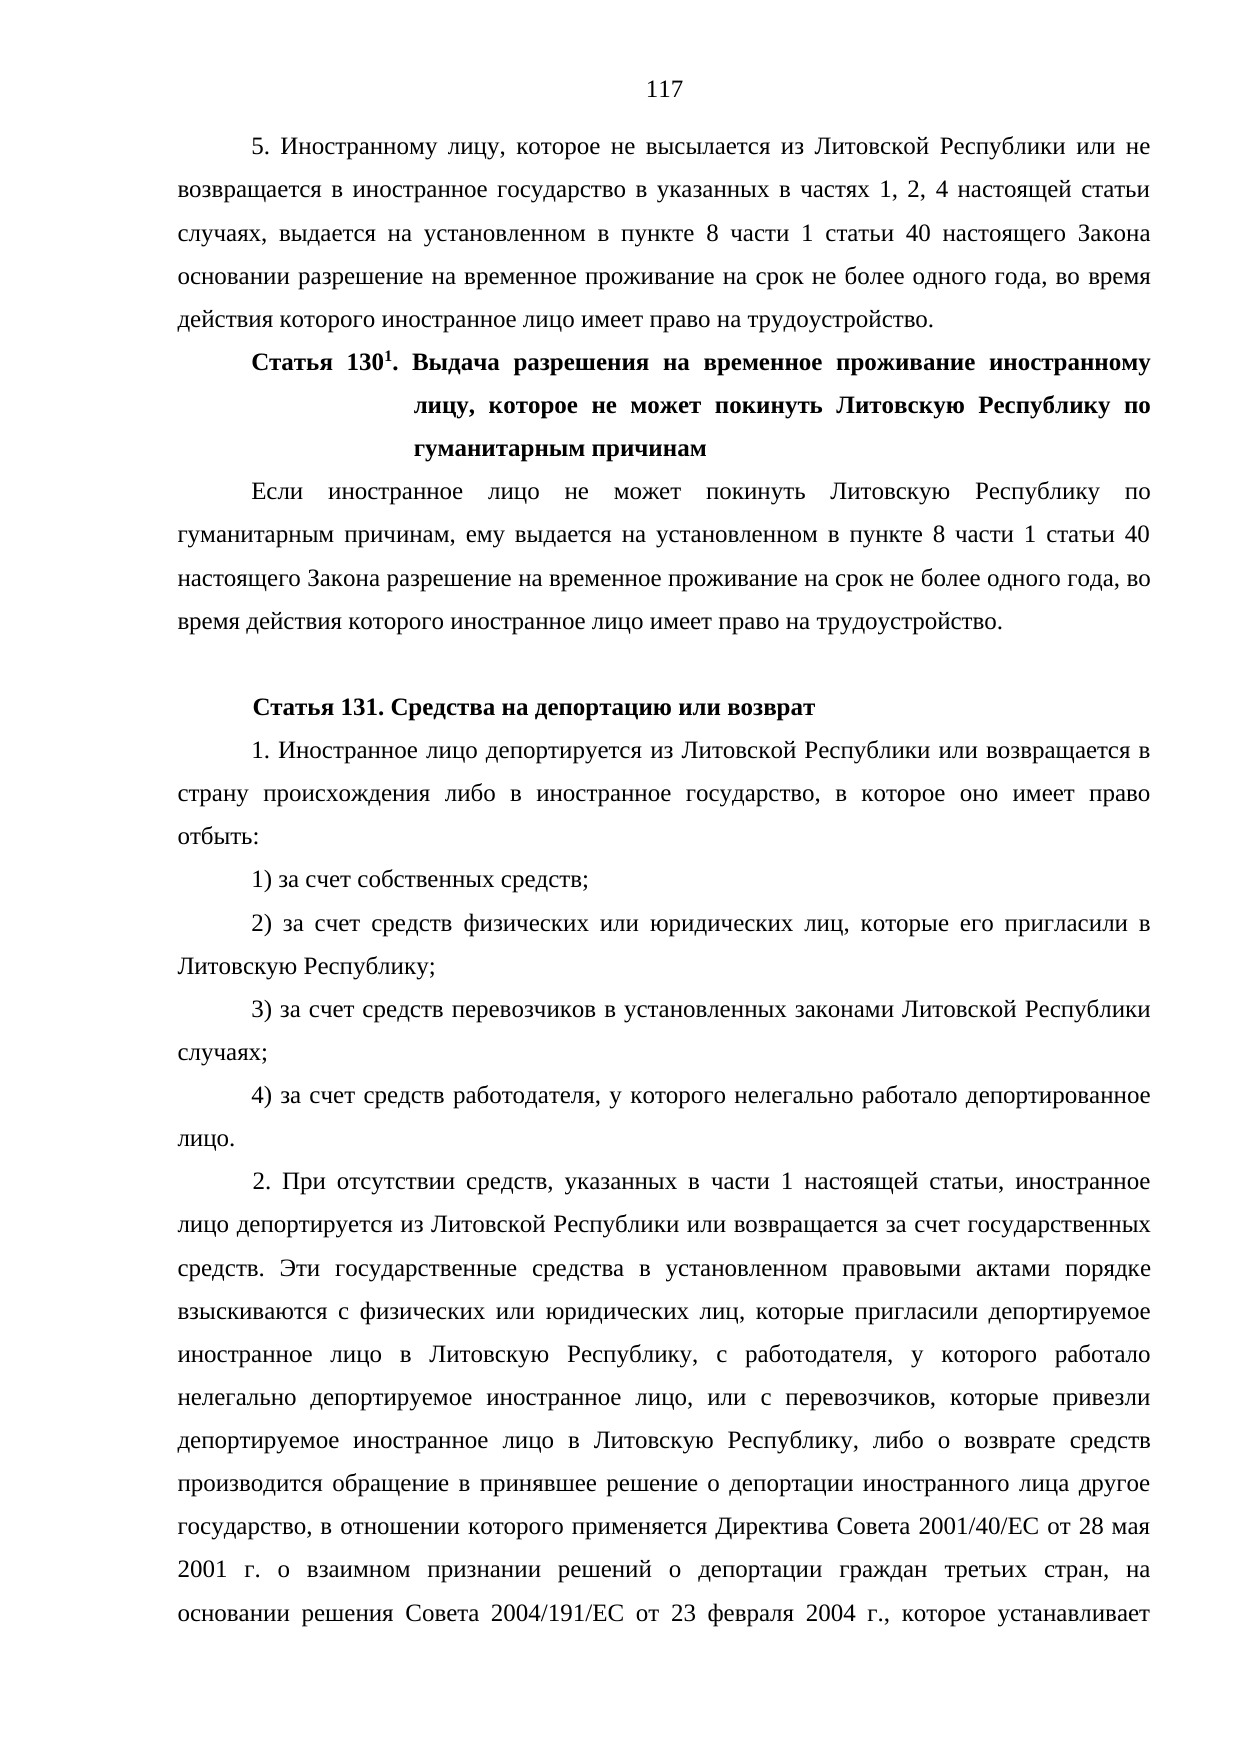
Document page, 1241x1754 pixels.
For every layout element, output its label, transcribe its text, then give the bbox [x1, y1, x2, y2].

text 5. Иностранному лицу, которое не высылается из Литовской Республики или не возвращается в иностранное государство в указанных в частях 1, 2, 4 настоящей статьи случаях, выдается на установленном в пункте 8 части 1 статьи 40 настоящего Закона основании разрешение на временное проживание на срок не более одного года, во время действия которого иностранное лицо имеет право на трудоустройство. [177, 131, 1152, 333]
text Статья 1301. Выдача разрешения на временное проживание иностранному лицу, которое не может покинуть Литовскую Республику по гуманитарным причинам [251, 347, 1152, 462]
text 2. При отсутствии средств, указанных в части 1 настоящей статьи, иностранное лицо депортируется из Литовской Республики или возвращается за счет государственных средств. Эти государственные средства в установленном правовыми актами порядке взыскиваются с физических или юридических лиц, которые пригласили депортируемое иностранное лицо в Литовскую Республику, с работодателя, у которого работало нелегально депортируемое иностранное лицо, или с перевозчиков, которые привезли депортируемое иностранное лицо в Литовскую Республику, либо о возврате средств производится обращение в принявшее решение о депортации иностранного лица другое государство, в отношении которого применяется Директива Совета 2001/40/ЕС от 28 мая 2001 г. о взаимном признании решений о депортации граждан третьих стран, на основании решения Совета 2004/191/ЕС от 23 февраля 2004 г., которое устанавливает [177, 1166, 1152, 1626]
text 1. Иностранное лицо депортируется из Литовской Республики или возвращается в страну происхождения либо в иностранное государство, в которое оно имеет право отбыть: [177, 735, 1152, 850]
text 4) за счет средств работодателя, у которого нелегально работало депортированное лицо. [177, 1080, 1152, 1152]
text 2) за счет средств физических или юридических лиц, которые его пригласили в Литовскую Республику; [177, 908, 1152, 979]
text Статья 131. Средства на депортацию или возврат [177, 692, 1151, 721]
text Если иностранное лицо не может покинуть Литовскую Республику по гуманитарным причинам, ему выдается на установленном в пункте 8 части 1 статьи 40 настоящего Закона разрешение на временное проживание на срок не более одного года, во время действия которого иностранное лицо имеет право на трудоустройство. [177, 476, 1152, 634]
text 3) за счет средств перевозчиков в установленных законами Литовской Республики случаях; [177, 994, 1152, 1066]
text 1) за счет собственных средств; [177, 864, 1152, 893]
